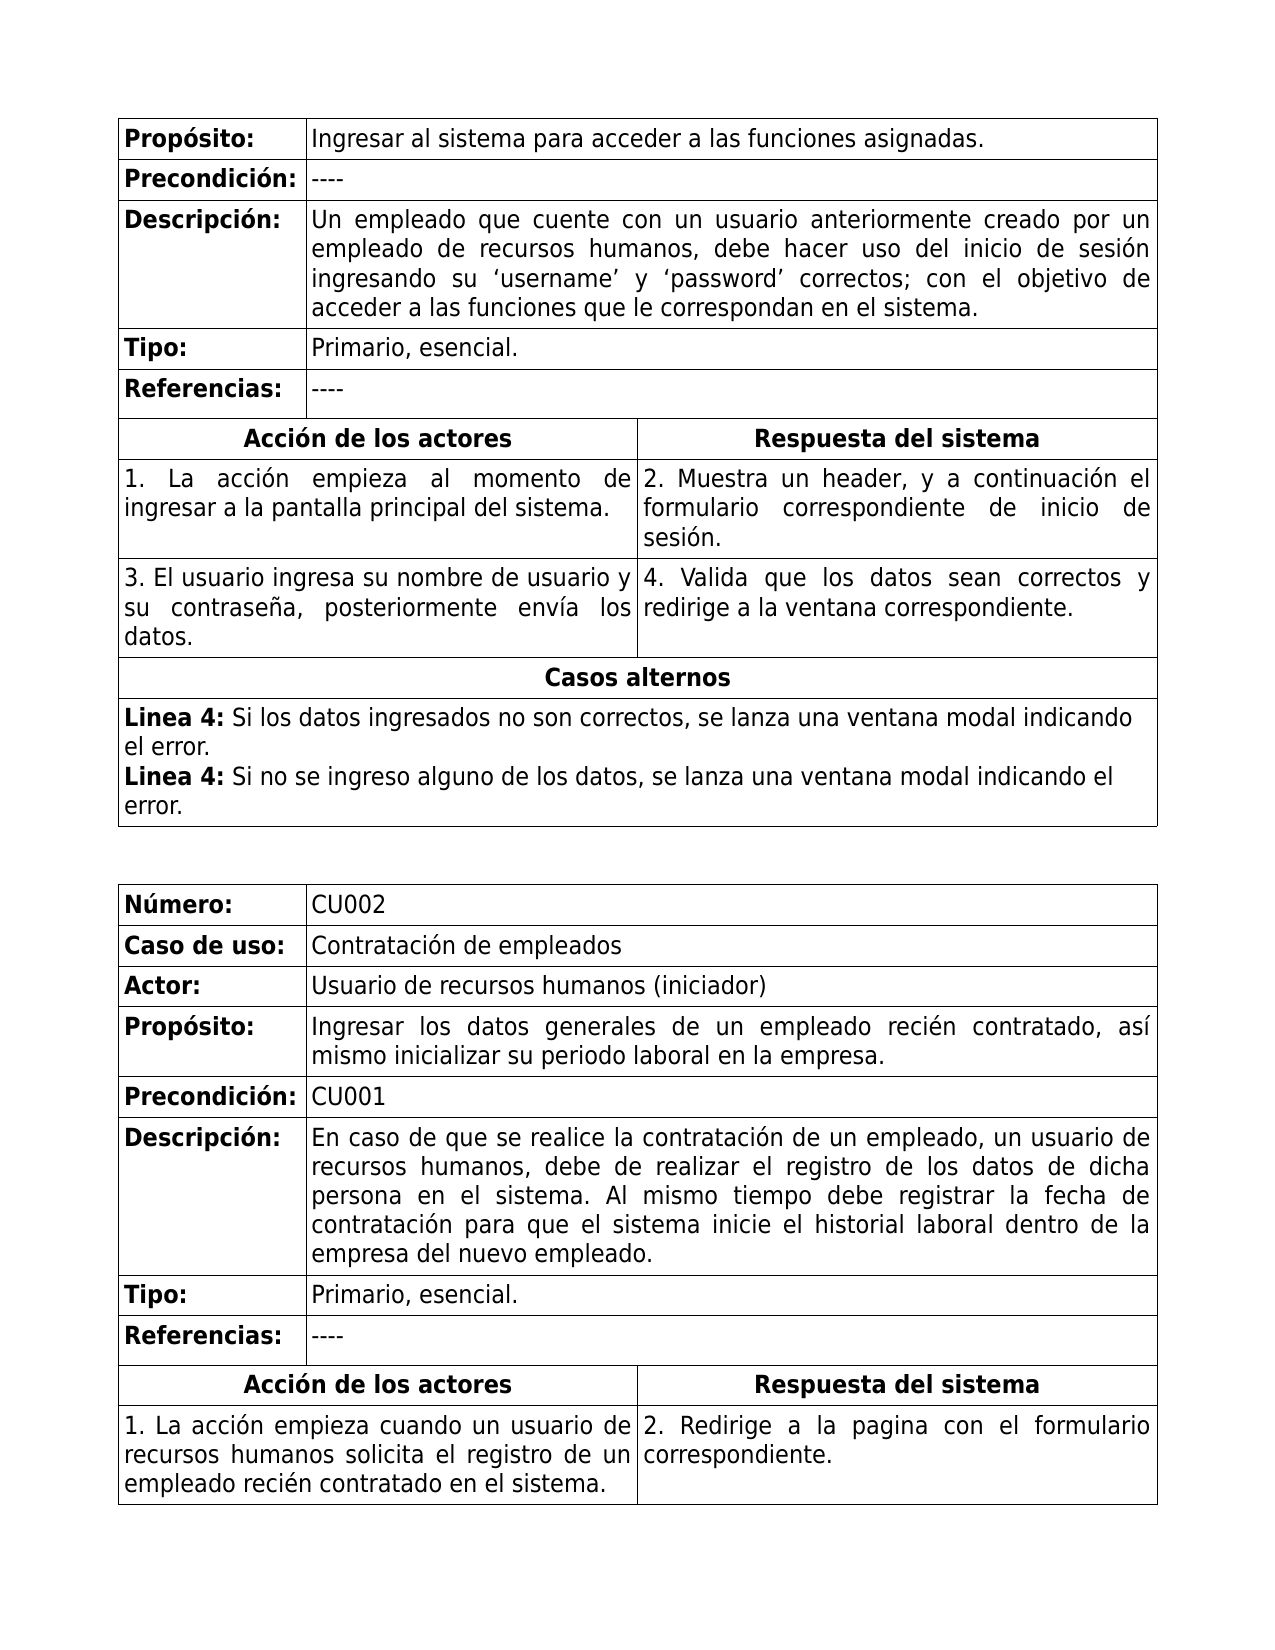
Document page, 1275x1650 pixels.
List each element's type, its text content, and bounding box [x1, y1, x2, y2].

table_cell 1. La acción empieza al momento de ingresar a la pantalla principal del sistema. [119, 460, 637, 558]
table_cell Precondición: [119, 160, 306, 199]
table_cell Actor: [119, 967, 306, 1006]
table_cell Tipo: [119, 329, 306, 368]
table_header Número: [119, 885, 306, 925]
table_cell Descripción: [119, 1118, 306, 1274]
table_header Acción de los actores [119, 1366, 637, 1405]
table_cell CU001 [307, 1077, 1157, 1117]
table_cell 1. La acción empieza cuando un usuario de recursos humanos solicita el registro de un empleado recién contratado en el sistema. [119, 1406, 637, 1504]
table_header Respuesta del sistema [638, 1366, 1157, 1405]
table_cell Contratación de empleados [307, 926, 1157, 966]
table_cell Propósito: [119, 119, 306, 159]
table_header Acción de los actores [119, 419, 637, 459]
table_cell 4. Valida que los datos sean correctos y redirige a la ventana correspondiente. [638, 559, 1157, 657]
table_cell ---- [307, 370, 1157, 418]
table_cell Linea 4: Si los datos ingresados no son correctos, se lanza una ventana modal indicando el error. Linea 4: Si no se ingreso alguno de los datos, se lanza una ventana modal indicando el error. [119, 699, 1157, 826]
table_cell ---- [307, 160, 1157, 199]
table_cell ---- [307, 1316, 1157, 1364]
table_cell Descripción: [119, 201, 306, 328]
table_cell Ingresar al sistema para acceder a las funciones asignadas. [307, 119, 1157, 159]
table_cell Precondición: [119, 1077, 306, 1117]
table_cell Primario, esencial. [307, 1276, 1157, 1315]
table_cell 3. El usuario ingresa su nombre de usuario y su contraseña, posteriormente envía los datos. [119, 559, 637, 657]
table_cell Propósito: [119, 1007, 306, 1076]
table_header Respuesta del sistema [638, 419, 1157, 459]
table_cell Primario, esencial. [307, 329, 1157, 368]
table_cell 2. Muestra un header, y a continuación el formulario correspondiente de inicio de sesión. [638, 460, 1157, 558]
table_header Casos alternos [119, 658, 1157, 698]
table_header CU002 [307, 885, 1157, 925]
table_cell Ingresar los datos generales de un empleado recién contratado, así mismo inicializar su periodo laboral en la empresa. [307, 1007, 1157, 1076]
table_cell Un empleado que cuente con un usuario anteriormente creado por un empleado de recursos humanos, debe hacer uso del inicio de sesión ingresando su ‘username’ y ‘password’ correctos; con el objetivo de acceder a las funciones que le correspondan en el sistema. [307, 201, 1157, 328]
table_cell Usuario de recursos humanos (iniciador) [307, 967, 1157, 1006]
table_cell Referencias: [119, 370, 306, 418]
table_cell En caso de que se realice la contratación de un empleado, un usuario de recursos humanos, debe de realizar el registro de los datos de dicha persona en el sistema. Al mismo tiempo debe registrar la fecha de contratación para que el sistema inicie el historial laboral dentro de la empresa del nuevo empleado. [307, 1118, 1157, 1274]
table_cell Tipo: [119, 1276, 306, 1315]
table_cell Caso de uso: [119, 926, 306, 966]
table_cell 2. Redirige a la pagina con el formulario correspondiente. [638, 1406, 1157, 1504]
table_cell Referencias: [119, 1316, 306, 1364]
